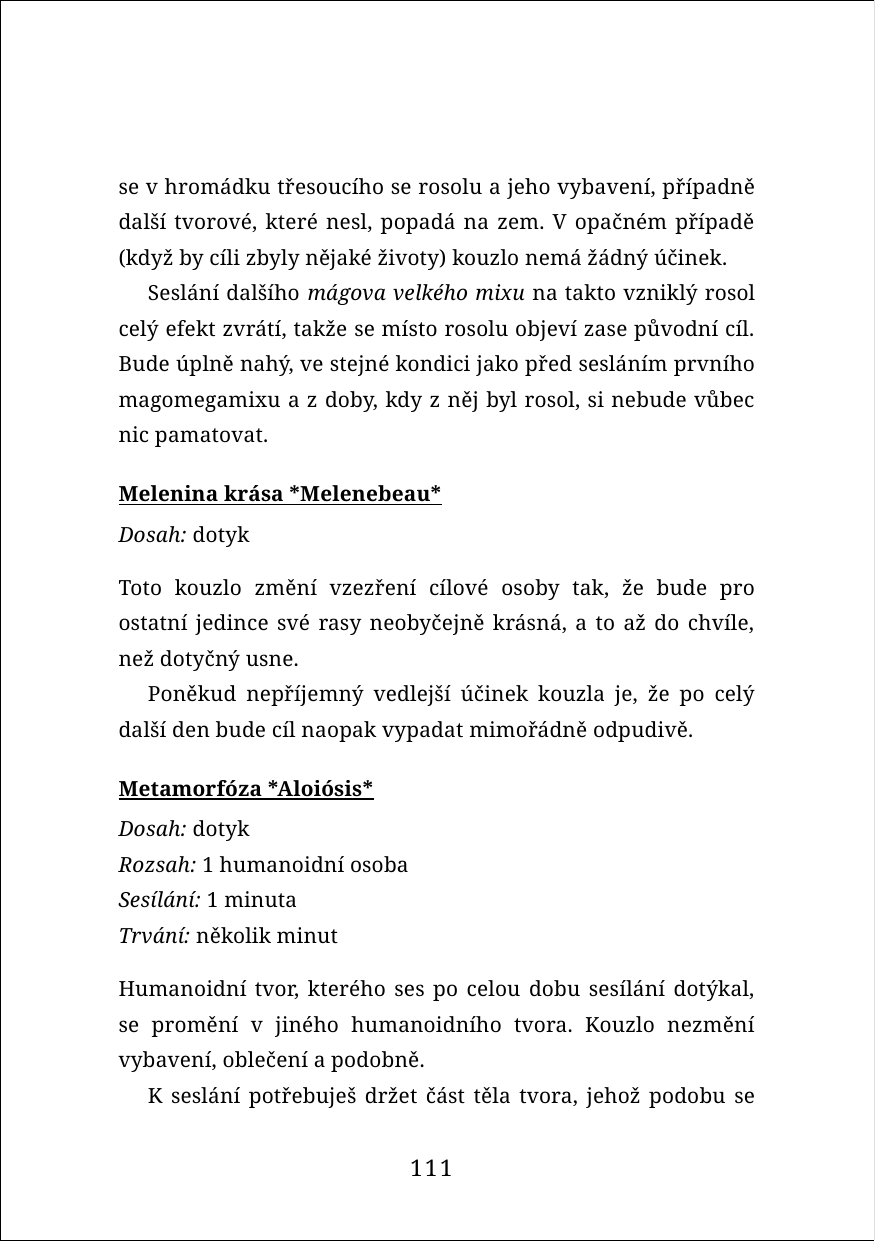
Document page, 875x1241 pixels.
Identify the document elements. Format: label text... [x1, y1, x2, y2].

subtitle Melenina krása *Melenebeau* [118, 479, 756, 508]
text Dosah: dotyk Rozsah: 1 humanoidní osoba Sesílání: 1 minuta Trvání: několik minut [118, 814, 756, 949]
text Humanoidní tvor, kterého ses po celou dobu sesílání dotýkal, se promění v jiného humanoidního tvora. Kouzlo nezmění vybavení, oblečení a podobně. K seslání potřebuješ držet část těla tvora, jehož podobu se [118, 974, 756, 1109]
subtitle Metamorfóza *Aloiósis* [118, 774, 756, 803]
text se v hromádku třesoucího se rosolu a jeho vybavení, případně další tvorové, které nesl, popadá na zem. V opačném případě (když by cíli zbyly nějaké životy) kouzlo nemá žádný účinek. Seslání dalšího mágova velkého mixu na takto vzniklý rosol celý efekt zvrátí, takže se místo rosolu objeví zase původní cíl. Bude úplně nahý, ve stejné kondici jako před sesláním prvního magomegamixu a z doby, kdy z něj byl rosol, si nebude vůbec nic pamatovat. [118, 172, 756, 449]
text Dosah: dotyk [118, 520, 756, 548]
text Toto kouzlo změní vzezření cílové osoby tak, že bude pro ostatní jedince své rasy neobyčejně krásná, a to až do chvíle, než dotyčný usne. Poněkud nepříjemný vedlejší účinek kouzla je, že po celý další den bude cíl naopak vypadat mimořádně odpudivě. [118, 573, 756, 743]
